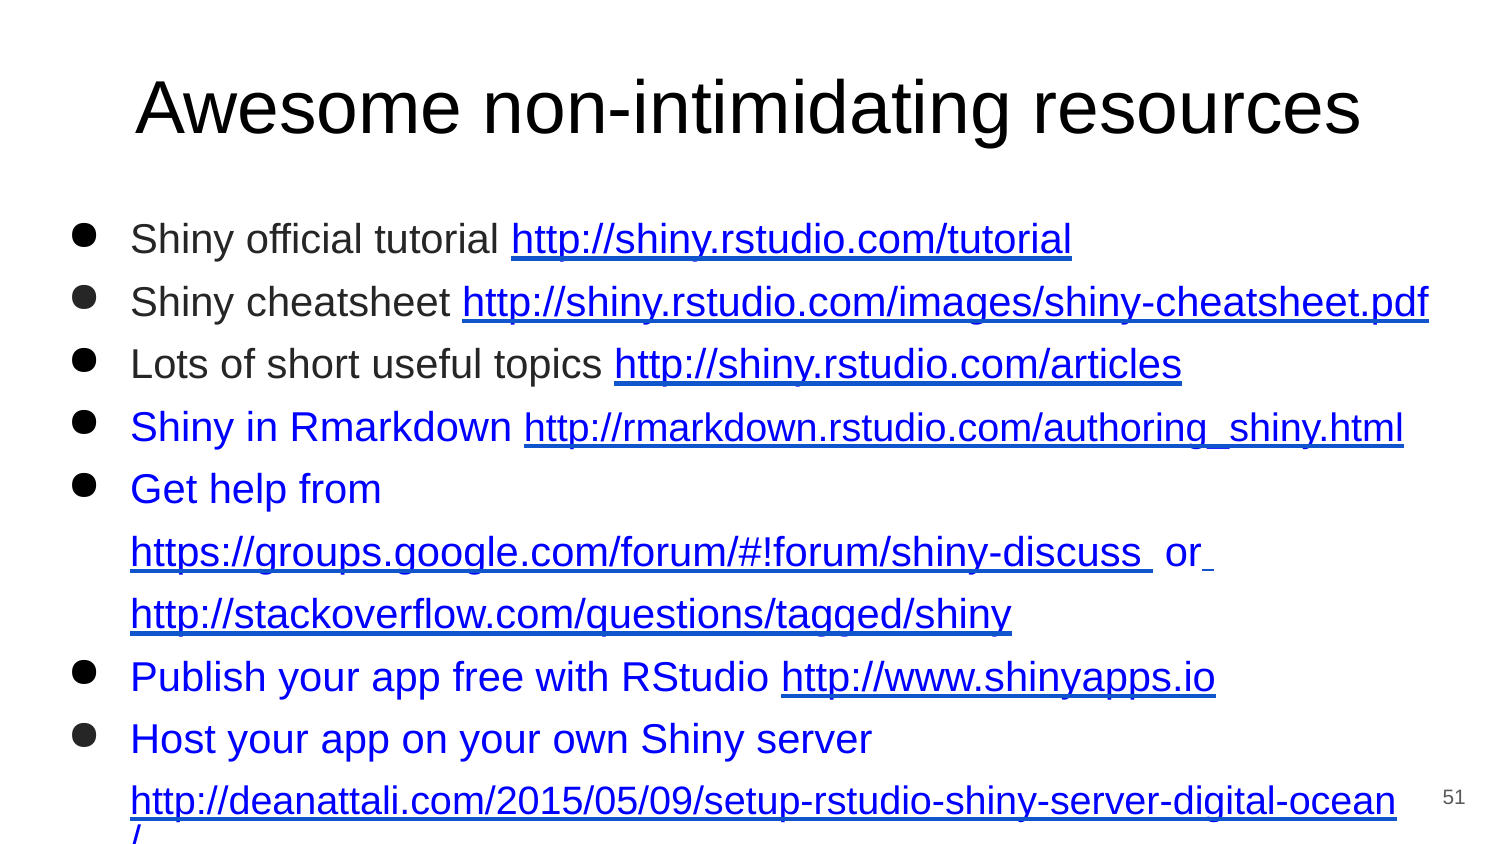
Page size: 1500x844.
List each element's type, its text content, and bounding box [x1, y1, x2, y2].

slide_number [1438, 783, 1470, 844]
text_box Shiny official tutorial http://shiny.rstudio.com/tutorial Shiny cheatsheet http://shiny.rstudio.com/images/shiny-cheatsheet.pdf Lots of short useful topics http://shiny.rstudio.com/articles Shiny in Rmarkdown http://rmarkdown.rstudio.com/authoring_shiny.html Get help from https://groups.google.com/forum/#!forum/shiny-discuss or http://stackoverflow.com/questions/tagged/shiny Publish your app free with RStudio http://www.shinyapps.io Host your app on your own Shiny server http://deanattali.com/2015/05/09/setup-rstudio-shiny-server-digital-ocean/ [65, 197, 1434, 823]
title Awesome non-intimidating resources [133, 56, 1366, 197]
